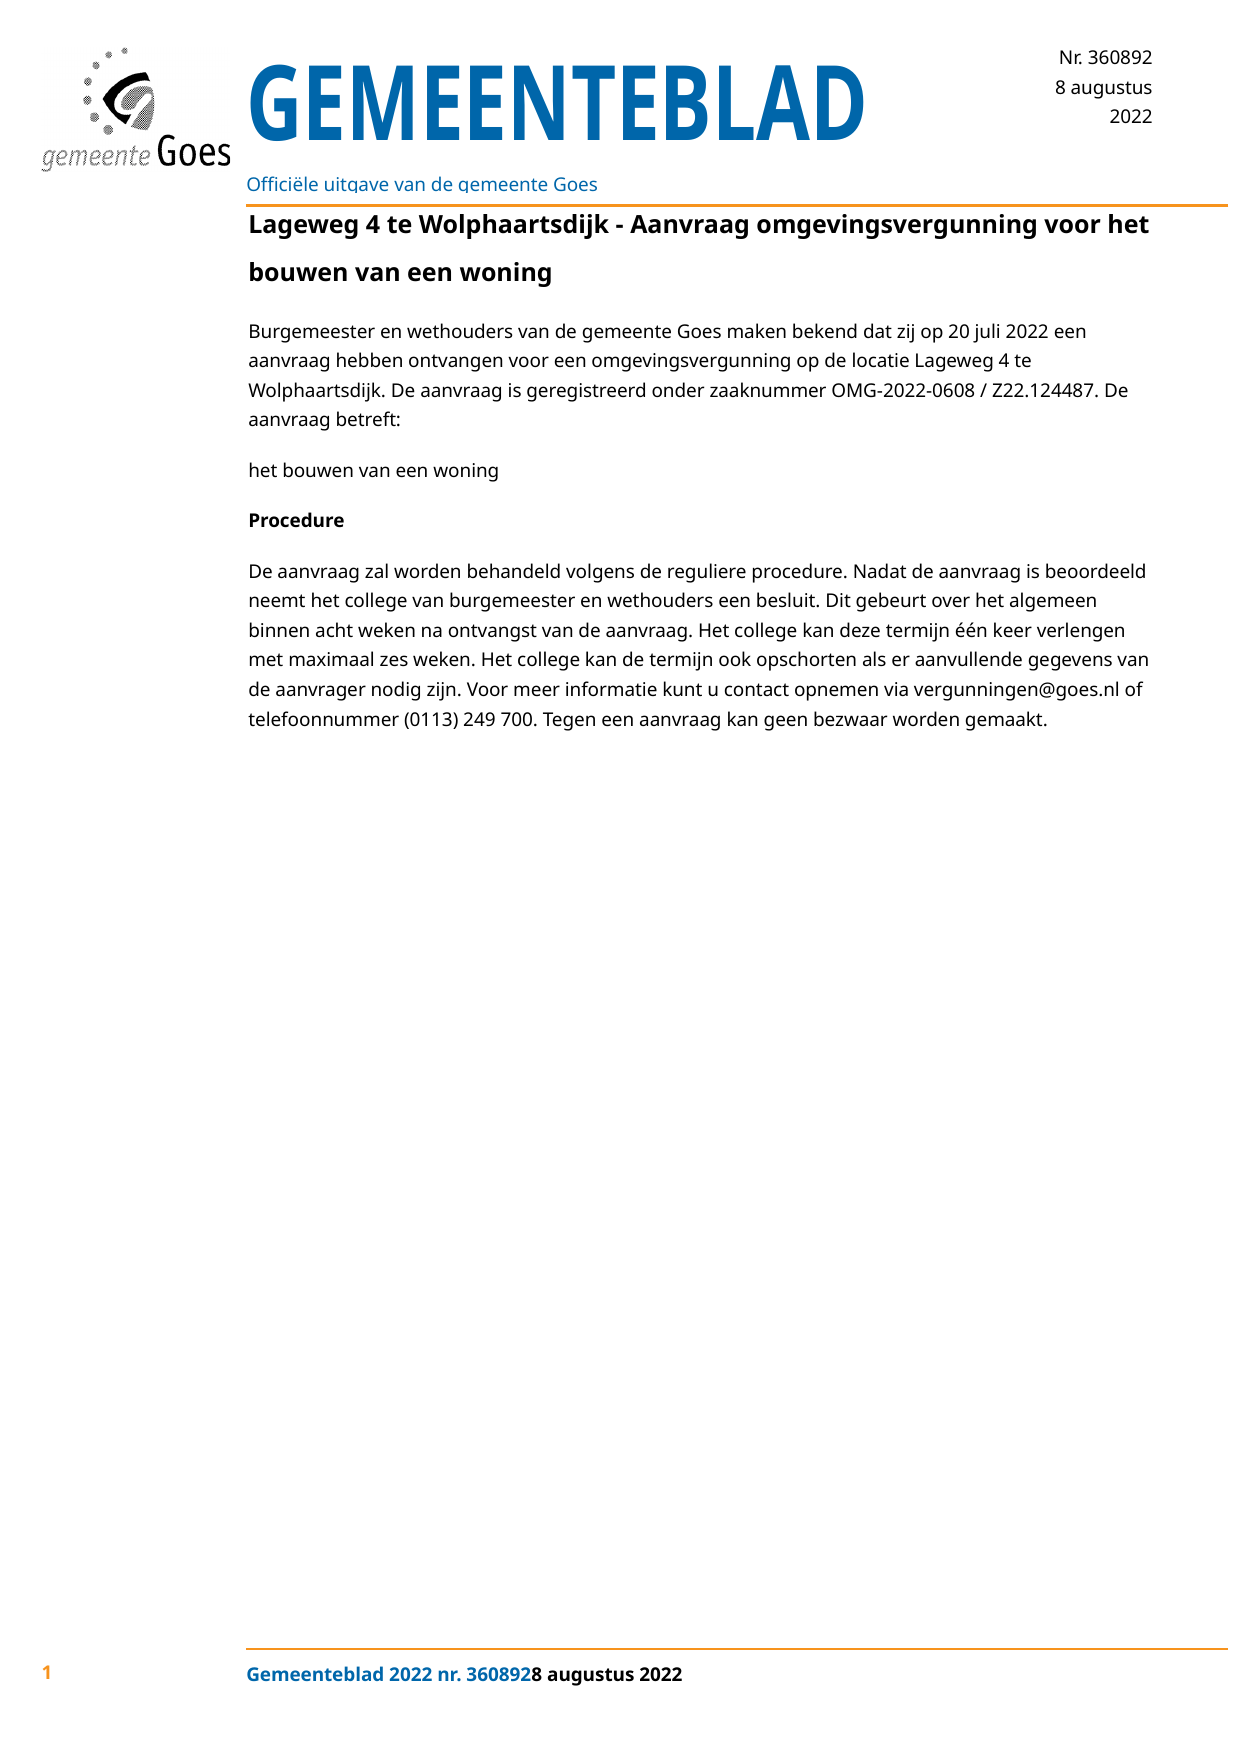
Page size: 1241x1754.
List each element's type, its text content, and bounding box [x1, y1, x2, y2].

text Lageweg 4 te Wolphaartsdijk - Aanvraag omgevingsvergunning voor het bouwen van een woning [248, 207, 1152, 288]
text Procedure [248, 507, 1152, 533]
text Burgemeester en wethouders van de gemeente Goes maken bekend dat zij op 20 juli 2022 een aanvraag hebben ontvangen voor een omgevingsvergunning op de locatie Lageweg 4 te Wolphaartsdijk. De aanvraag is geregistreerd onder zaaknummer OMG-2022-0608 / Z22.124487. De aanvraag betreft: [248, 318, 1152, 432]
picture [41, 47, 231, 172]
text het bouwen van een woning [248, 457, 1152, 483]
text De aanvraag zal worden behandeld volgens de reguliere procedure. Nadat de aanvraag is beoordeeld neemt het college van burgemeester en wethouders een besluit. Dit gebeurt over het algemeen binnen acht weken na ontvangst van de aanvraag. Het college kan deze termijn één keer verlengen met maximaal zes weken. Het college kan de termijn ook opschorten als er aanvullende gegevens van de aanvrager nodig zijn. Voor meer informatie kunt u contact opnemen via vergunningen@goes.nl of telefoonnummer (0113) 249 700. Tegen een aanvraag kan geen bezwaar worden gemaakt. [248, 558, 1152, 732]
